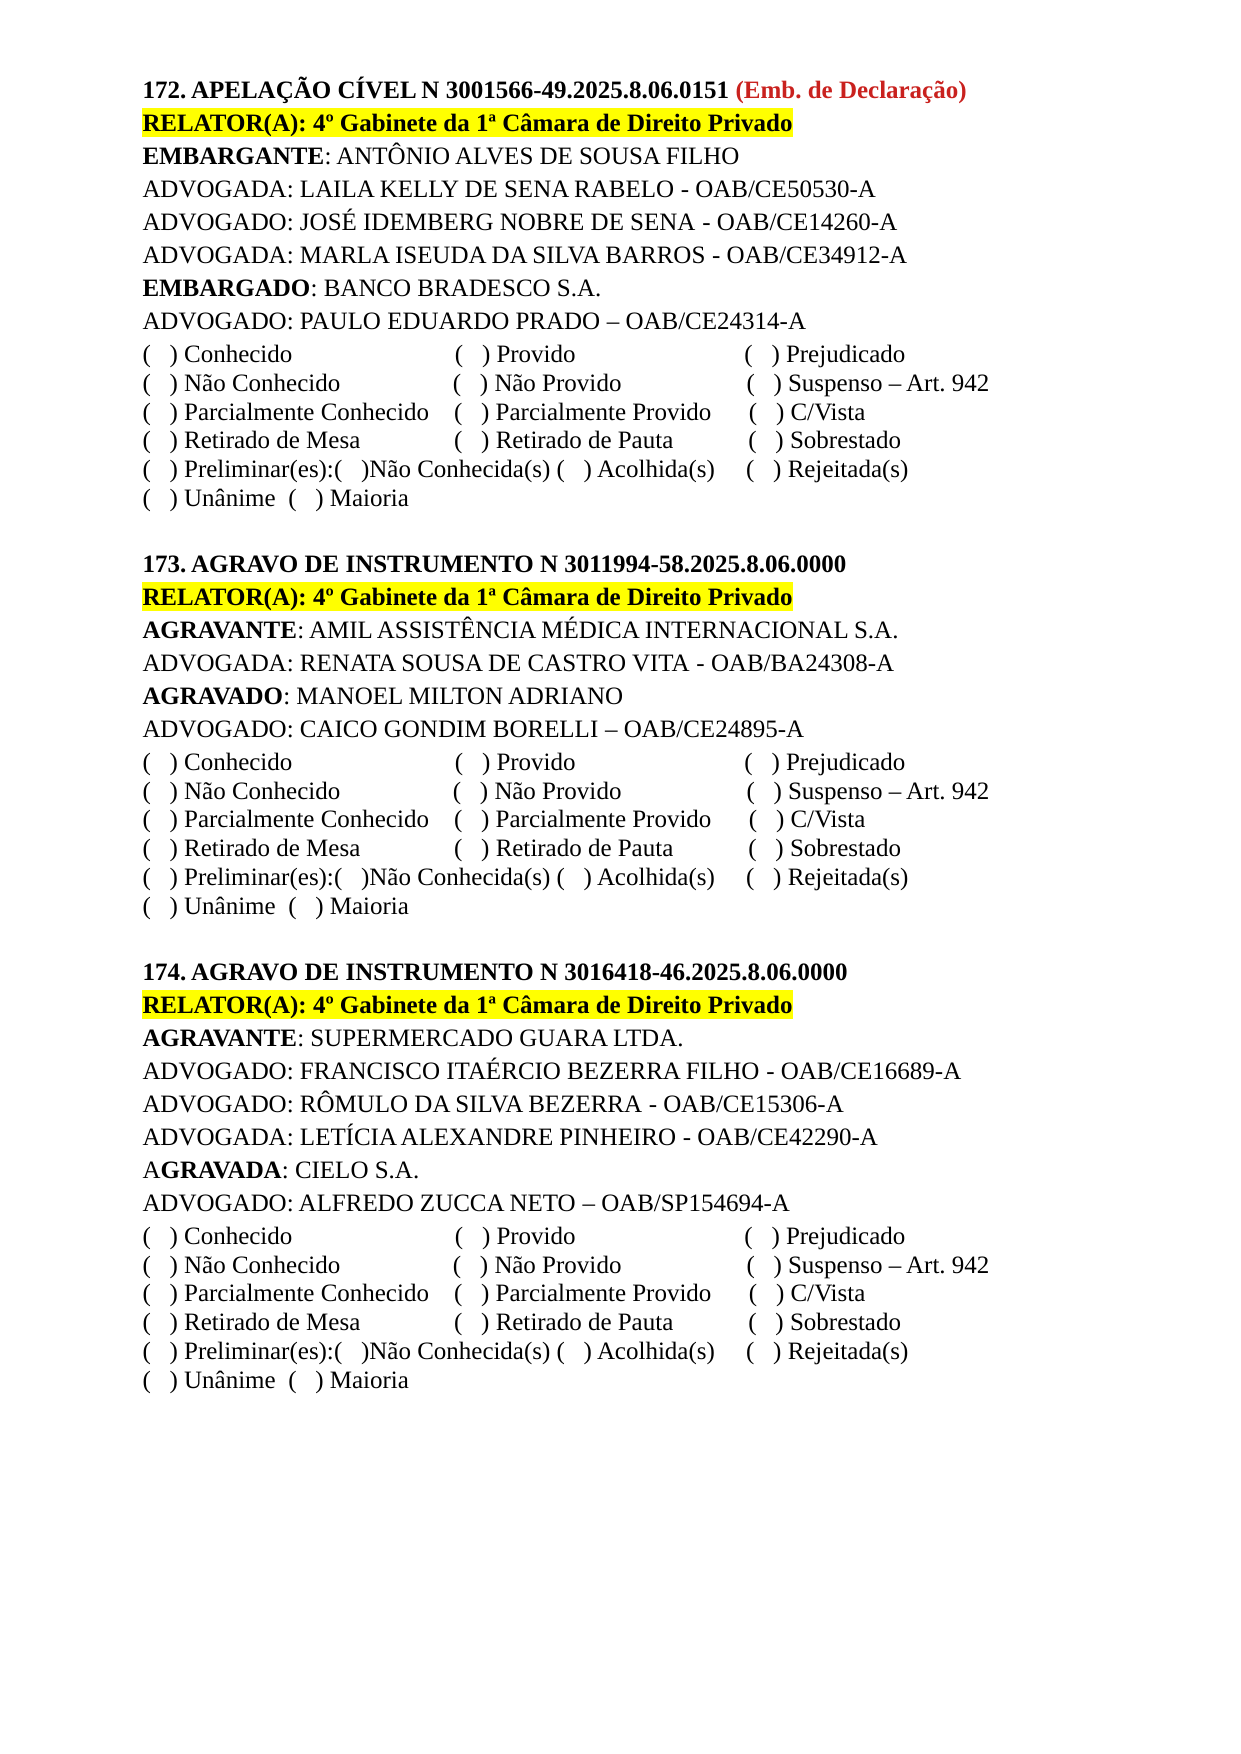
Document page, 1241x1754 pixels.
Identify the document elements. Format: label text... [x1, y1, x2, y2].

text 172. APELAÇÃO CÍVEL N 3001566-49.2025.8.06.0151 (Emb. de Declaração) RELATOR(A): 4º Gabinete da 1ª Câmara de Direito Privado EMBARGANTE: ANTÔNIO ALVES DE SOUSA FILHO ADVOGADA: LAILA KELLY DE SENA RABELO - OAB/CE50530-A ADVOGADO: JOSÉ IDEMBERG NOBRE DE SENA - OAB/CE14260-A ADVOGADA: MARLA ISEUDA DA SILVA BARROS - OAB/CE34912-A EMBARGADO: BANCO BRADESCO S.A. ADVOGADO: PAULO EDUARDO PRADO – OAB/CE24314-A [142, 75, 1188, 335]
text ( ) Unânime ( ) Maioria 174. AGRAVO DE INSTRUMENTO N 3016418-46.2025.8.06.0000 RELATOR(A): 4º Gabinete da 1ª Câmara de Direito Privado AGRAVANTE: SUPERMERCADO GUARA LTDA. ADVOGADO: FRANCISCO ITAÉRCIO BEZERRA FILHO - OAB/CE16689-A ADVOGADO: RÔMULO DA SILVA BEZERRA - OAB/CE15306-A ADVOGADA: LETÍCIA ALEXANDRE PINHEIRO - OAB/CE42290-A AGRAVADA: CIELO S.A. ADVOGADO: ALFREDO ZUCCA NETO – OAB/SP154694-A [142, 891, 1188, 1217]
text ( ) Preliminar(es):( )Não Conhecida(s) ( ) Acolhida(s) ( ) Rejeitada(s) [142, 1336, 1158, 1365]
text ( ) Retirado de Mesa ( ) Retirado de Pauta ( ) Sobrestado [142, 833, 1158, 862]
text ( ) Retirado de Mesa ( ) Retirado de Pauta ( ) Sobrestado [142, 1307, 1158, 1336]
text ( ) Unânime ( ) Maioria [142, 1365, 1188, 1459]
text ( ) Não Conhecido ( ) Não Provido ( ) Suspenso – Art. 942 [142, 776, 1158, 804]
text ( ) Não Conhecido ( ) Não Provido ( ) Suspenso – Art. 942 [142, 368, 1158, 397]
text ( ) Conhecido ( ) Provido ( ) Prejudicado [142, 1221, 1141, 1250]
text ( ) Não Conhecido ( ) Não Provido ( ) Suspenso – Art. 942 [142, 1250, 1158, 1278]
text ( ) Parcialmente Conhecido ( ) Parcialmente Provido ( ) C/Vista [142, 397, 1158, 425]
text ( ) Parcialmente Conhecido ( ) Parcialmente Provido ( ) C/Vista [142, 804, 1158, 833]
text ( ) Unânime ( ) Maioria 173. AGRAVO DE INSTRUMENTO N 3011994-58.2025.8.06.0000 RELATOR(A): 4º Gabinete da 1ª Câmara de Direito Privado AGRAVANTE: AMIL ASSISTÊNCIA MÉDICA INTERNACIONAL S.A. ADVOGADA: RENATA SOUSA DE CASTRO VITA - OAB/BA24308-A AGRAVADO: MANOEL MILTON ADRIANO ADVOGADO: CAICO GONDIM BORELLI – OAB/CE24895-A [142, 483, 1188, 743]
text ( ) Retirado de Mesa ( ) Retirado de Pauta ( ) Sobrestado [142, 425, 1158, 454]
text ( ) Conhecido ( ) Provido ( ) Prejudicado [142, 747, 1141, 776]
text ( ) Parcialmente Conhecido ( ) Parcialmente Provido ( ) C/Vista [142, 1278, 1158, 1307]
text ( ) Preliminar(es):( )Não Conhecida(s) ( ) Acolhida(s) ( ) Rejeitada(s) [142, 454, 1158, 483]
text ( ) Conhecido ( ) Provido ( ) Prejudicado [142, 339, 1141, 368]
text ( ) Preliminar(es):( )Não Conhecida(s) ( ) Acolhida(s) ( ) Rejeitada(s) [142, 862, 1158, 891]
